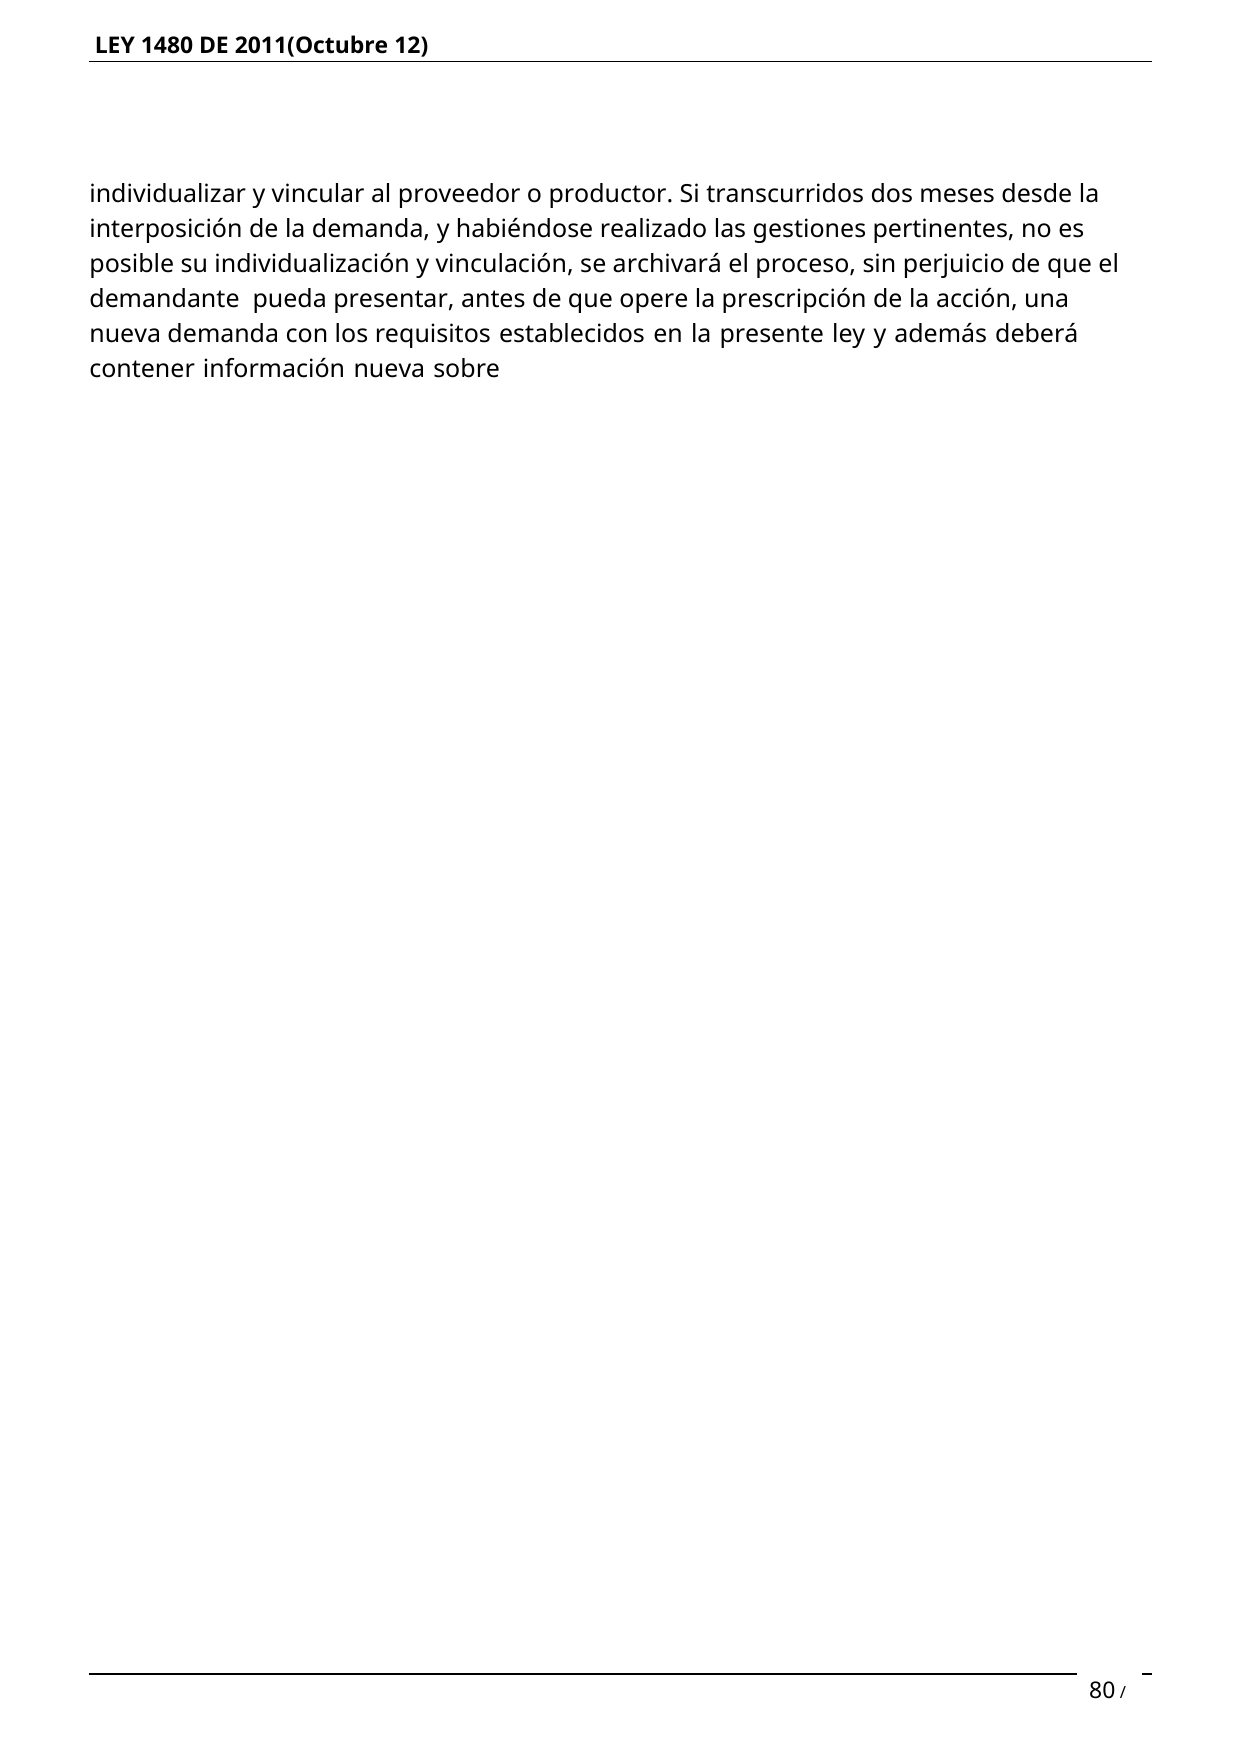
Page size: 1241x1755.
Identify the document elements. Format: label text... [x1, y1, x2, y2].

text individualizar y vincular al proveedor o productor. Si transcurridos dos meses desde la interposición de la demanda, y habiéndose realizado las gestiones pertinentes, no es posible su individualización y vinculación, se archivará el proceso, sin perjuicio de que el demandante pueda presentar, antes de que opere la prescripción de la acción, una nueva demanda con los requisitos establecidos en la presente ley y además deberá contener información nueva sobre [89, 176, 1140, 385]
